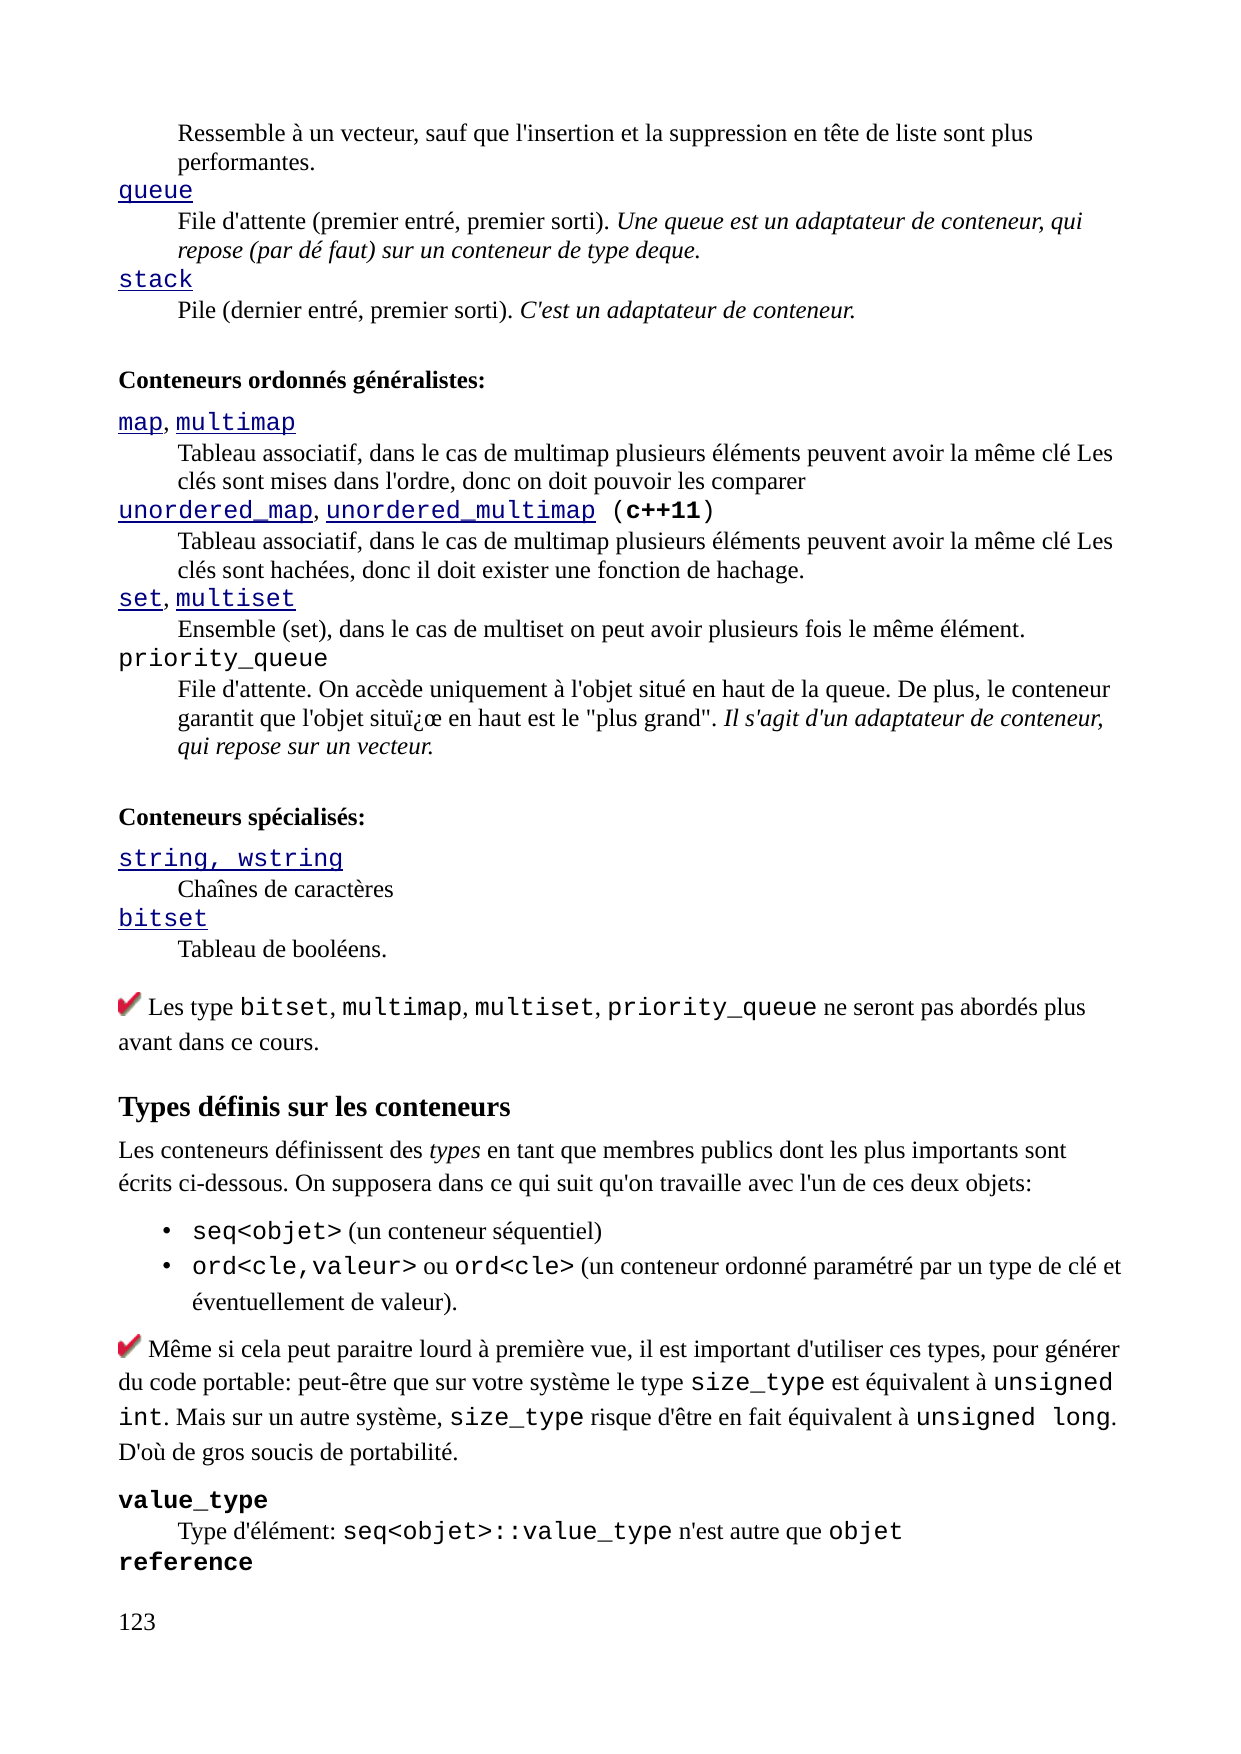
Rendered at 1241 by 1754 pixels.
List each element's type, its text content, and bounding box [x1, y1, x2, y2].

subtitle Conteneurs ordonnés généralistes: [118, 366, 1122, 394]
list Type d'élément: seq<objet>::value_type n'est autre que objet [177, 1516, 1122, 1547]
list Ressemble à un vecteur, sauf que l'insertion et la suppression en tête de liste sont plus performantes. [177, 118, 1122, 176]
text Même si cela peut paraitre lourd à première vue, il est important d'utiliser ces types, pour générer du code portable: peut-être que sur votre système le type size_type est équivalent à unsigned int. Mais sur un autre système, size_type risque d'être en fait équivalent à unsigned long. D'où de gros soucis de portabilité. [118, 1334, 1122, 1466]
subtitle map, multimap [118, 407, 1122, 438]
text Les conteneurs définissent des types en tant que membres publics dont les plus importants sont écrits ci-dessous. On supposera dans ce qui suit qu'on travaille avec l'un de ces deux objets: [118, 1135, 1122, 1197]
subtitle set, multiset [118, 583, 1122, 614]
list Tableau de booléens. [177, 934, 1122, 962]
subtitle Types définis sur les conteneurs [118, 1089, 1122, 1123]
subtitle reference [118, 1547, 1122, 1578]
list seq<objet> (un conteneur séquentiel) [162, 1216, 1122, 1247]
list File d'attente (premier entré, premier sorti). Une queue est un adaptateur de conteneur, qui repose (par dé faut) sur un conteneur de type deque. [177, 206, 1122, 264]
subtitle unordered_map, unordered_multimap (c++11) [118, 495, 1122, 526]
list ord<cle,valeur> ou ord<cle> (un conteneur ordonné paramétré par un type de clé et éventuellement de valeur). [162, 1251, 1122, 1315]
subtitle value_type [118, 1485, 1122, 1516]
text Les type bitset, multimap, multiset, priority_queue ne seront pas abordés plus avant dans ce cours. [118, 992, 1122, 1056]
picture [118, 1334, 142, 1358]
list Pile (dernier entré, premier sorti). C'est un adaptateur de conteneur. [177, 295, 1122, 323]
list Ensemble (set), dans le cas de multiset on peut avoir plusieurs fois le même élément. [177, 614, 1122, 643]
subtitle Conteneurs spécialisés: [118, 802, 1122, 831]
list Tableau associatif, dans le cas de multimap plusieurs éléments peuvent avoir la même clé Les clés sont mises dans l'ordre, donc on doit pouvoir les comparer [177, 438, 1122, 495]
subtitle string, wstring [118, 843, 1122, 874]
subtitle stack [118, 264, 1122, 295]
list File d'attente. On accède uniquement à l'objet situé en haut de la queue. De plus, le conteneur garantit que l'objet situï¿œ en haut est le "plus grand". Il s'agit d'un adaptateur de conteneur, qui repose sur un vecteur. [177, 674, 1122, 760]
subtitle bitset [118, 903, 1122, 934]
list Tableau associatif, dans le cas de multimap plusieurs éléments peuvent avoir la même clé Les clés sont hachées, donc il doit exister une fonction de hachage. [177, 526, 1122, 583]
subtitle priority_queue [118, 643, 1122, 674]
picture [118, 992, 142, 1016]
list Chaînes de caractères [177, 874, 1122, 903]
subtitle queue [118, 176, 1122, 206]
